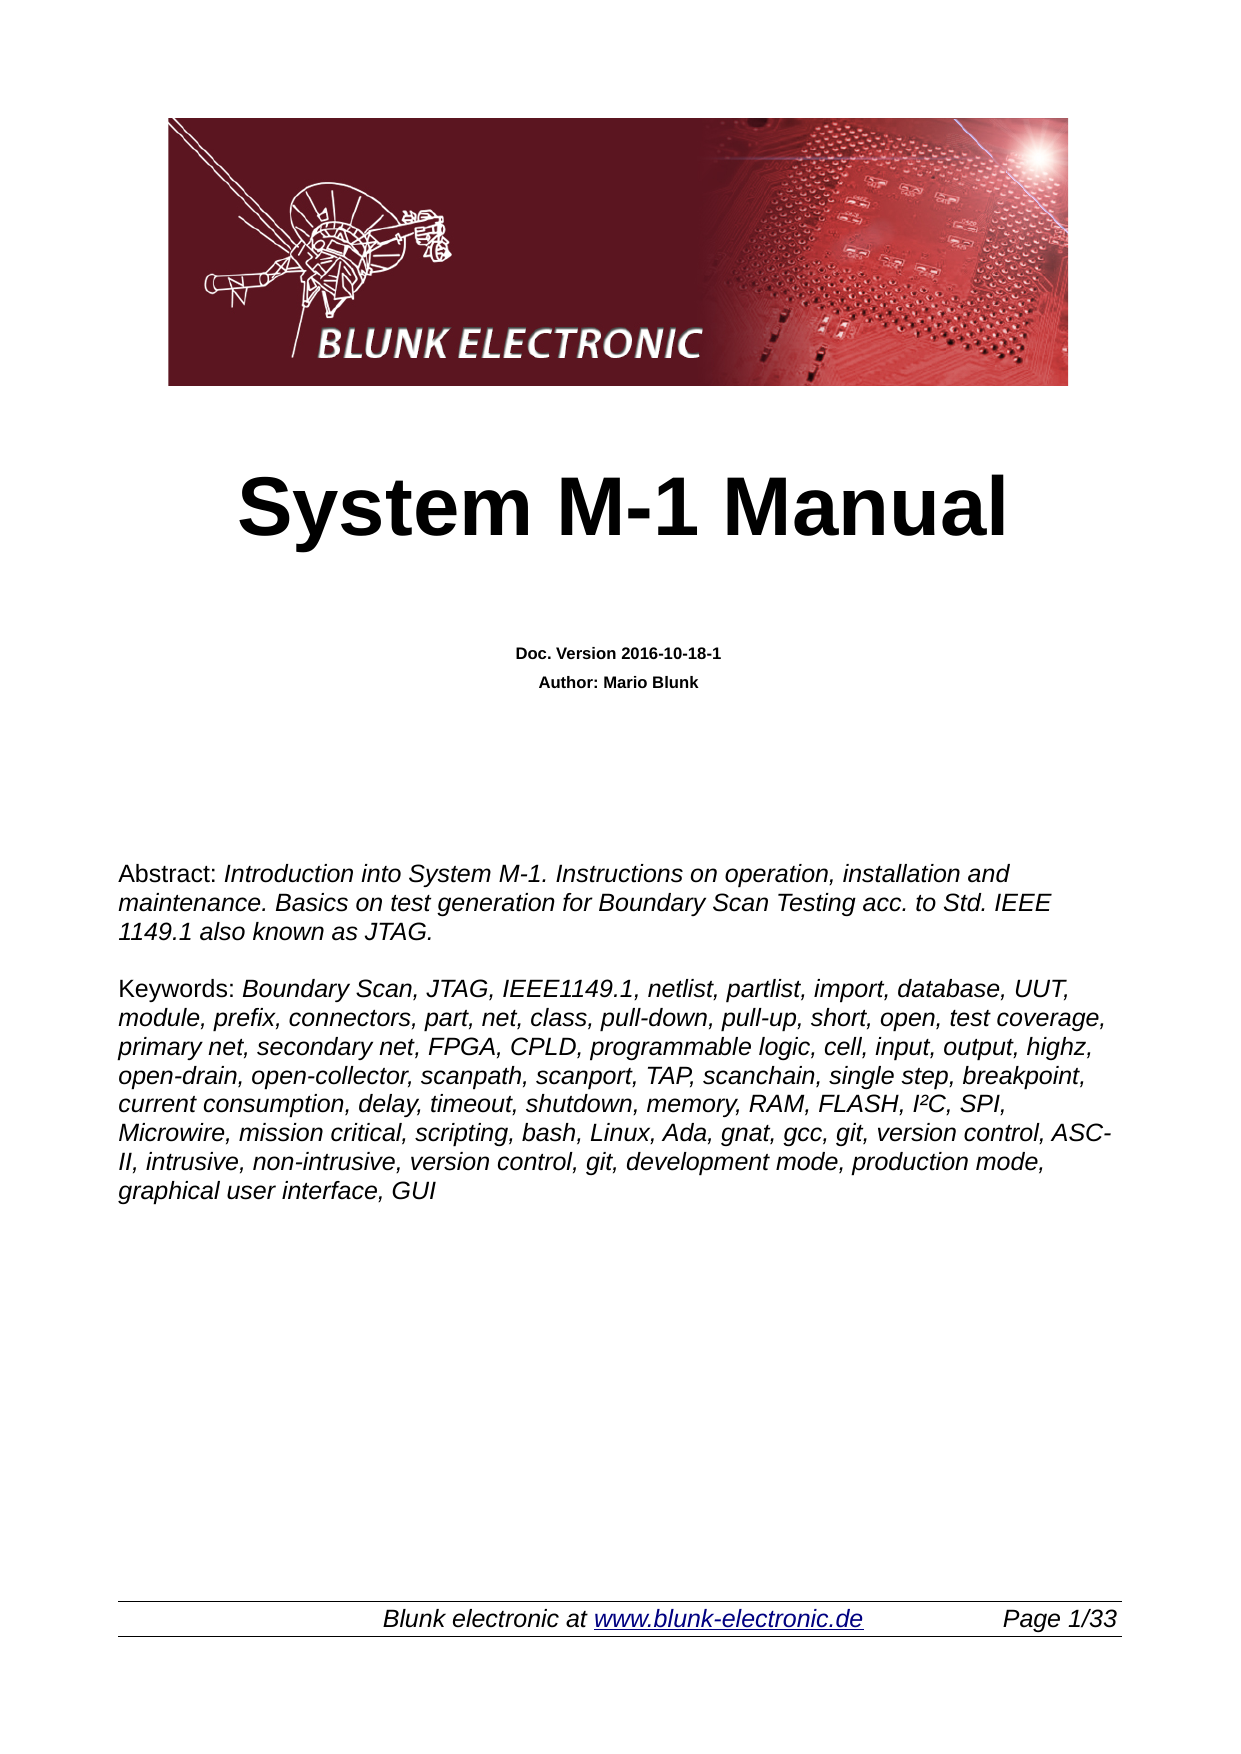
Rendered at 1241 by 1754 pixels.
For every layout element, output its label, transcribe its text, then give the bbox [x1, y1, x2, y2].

text Keywords: Boundary Scan, JTAG, IEEE1149.1, netlist, partlist, import, database, UUT, module, prefix, connectors, part, net, class, pull-down, pull-up, short, open, test coverage, primary net, secondary net, FPGA, CPLD, programmable logic, cell, input, output, highz, open-drain, open-collector, scanpath, scanport, TAP, scanchain, single step, breakpoint, current consumption, delay, timeout, shutdown, memory, RAM, FLASH, I²C, SPI, Microwire, mission critical, scripting, bash, Linux, Ada, gnat, gcc, git, version control, ASC-II, intrusive, non-intrusive, version control, git, development mode, production mode, graphical user interface, GUI [118, 974, 1122, 1204]
table_header [1069, 118, 1122, 457]
table_cell [118, 457, 167, 692]
table_header [118, 118, 167, 457]
table_cell [1069, 457, 1122, 692]
text Abstract: Introduction into System M-1. Instructions on operation, installation and maintenance. Basics on test generation for Boundary Scan Testing acc. to Std. IEEE 1149.1 also known as JTAG. [118, 859, 1122, 946]
table_cell System M-1 Manual Doc. Version 2016-10-18-1 Author: Mario Blunk [168, 457, 1069, 692]
picture [168, 118, 1069, 386]
table_header [168, 386, 1069, 457]
